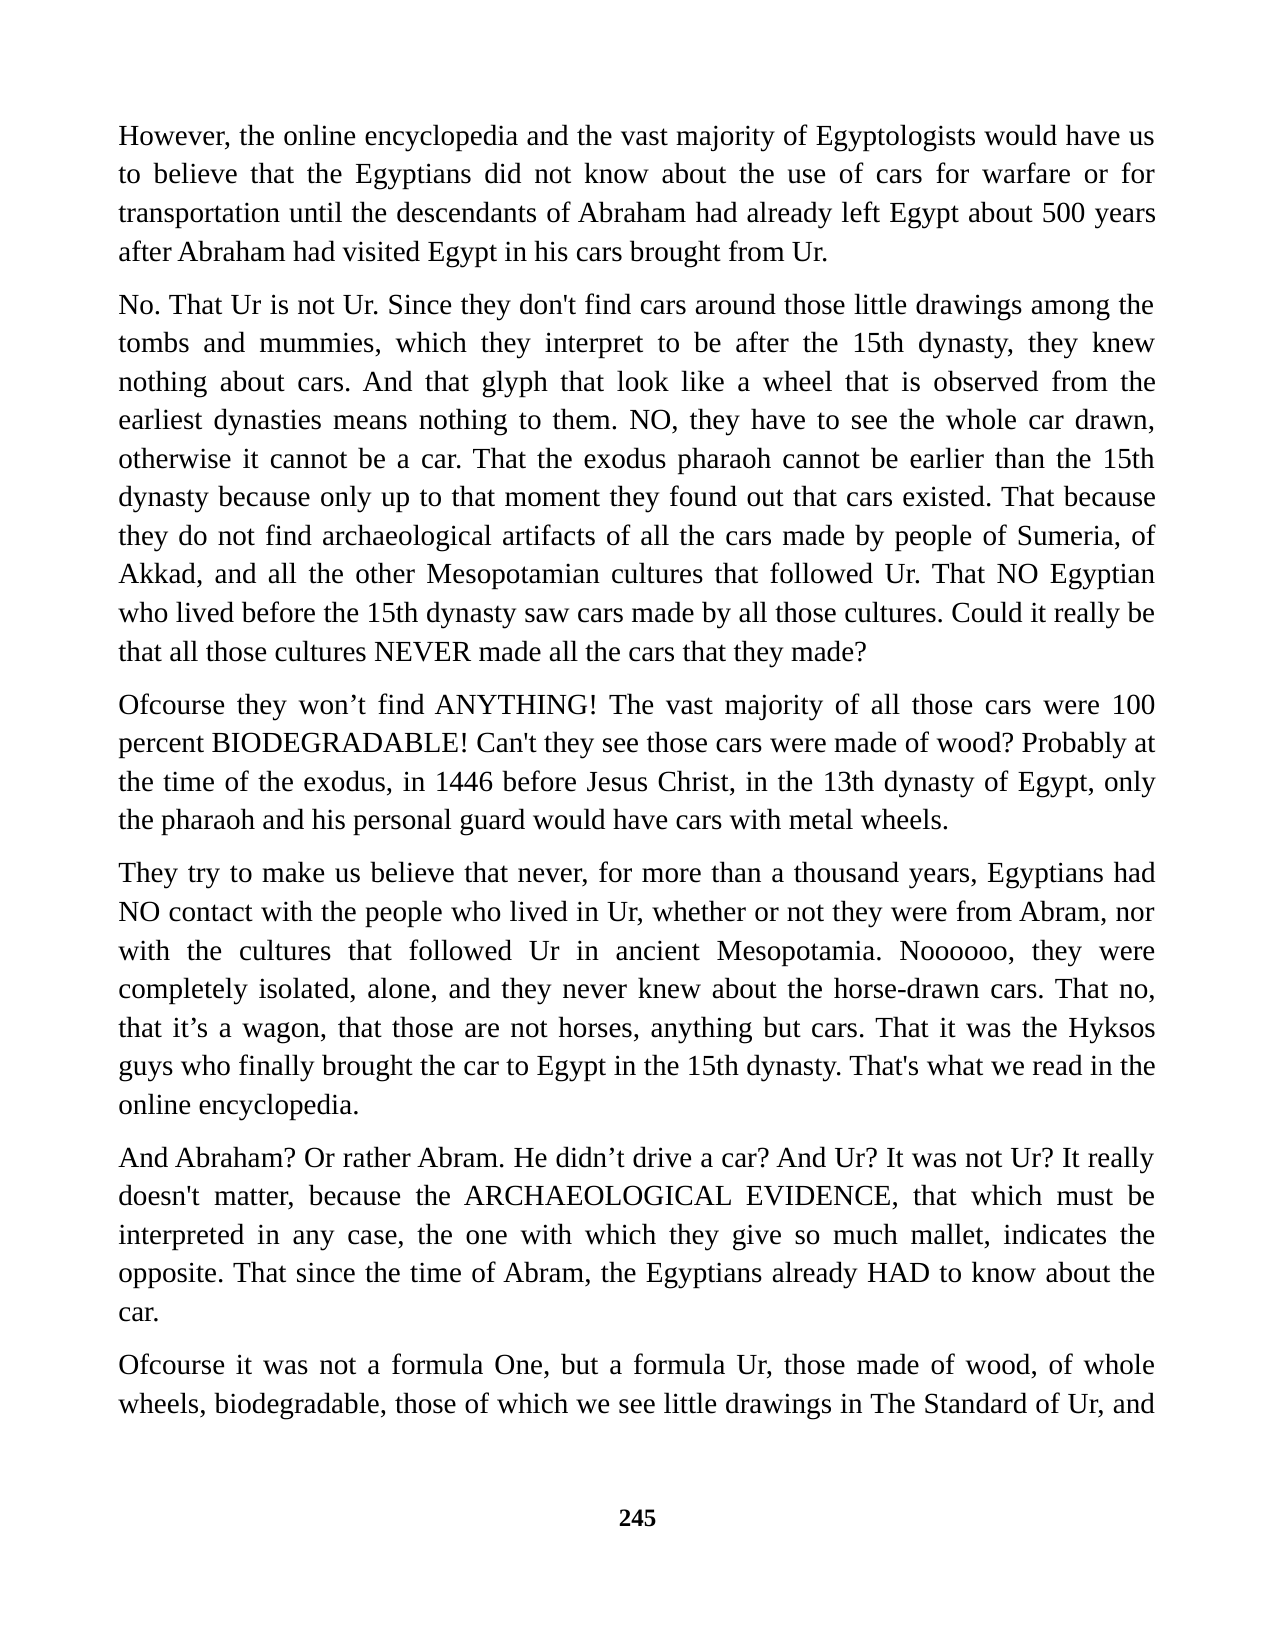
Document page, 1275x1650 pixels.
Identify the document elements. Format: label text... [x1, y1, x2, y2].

text However, the online encyclopedia and the vast majority of Egyptologists would have us to believe that the Egyptians did not know about the use of cars for warfare or for transportation until the descendants of Abraham had already left Egypt about 500 years after Abraham had visited Egypt in his cars brought from Ur. [118, 118, 1157, 267]
text No. That Ur is not Ur. Since they don't find cars around those little drawings among the tombs and mummies, which they interpret to be after the 15th dynasty, they knew nothing about cars. And that glyph that look like a wheel that is observed from the earliest dynasties means nothing to them. NO, they have to see the whole car drawn, otherwise it cannot be a car. That the exodus pharaoh cannot be earlier than the 15th dynasty because only up to that moment they found out that cars existed. That because they do not find archaeological artifacts of all the cars made by people of Sumeria, of Akkad, and all the other Mesopotamian cultures that followed Ur. That NO Egyptian who lived before the 15th dynasty saw cars made by all those cultures. Could it really be that all those cultures NEVER made all the cars that they made? [118, 287, 1157, 667]
text They try to make us believe that never, for more than a thousand years, Egyptians had NO contact with the people who lived in Ur, whether or not they were from Abram, nor with the cultures that followed Ur in ancient Mesopotamia. Noooooo, they were completely isolated, alone, and they never knew about the horse-drawn cars. That no, that it’s a wagon, that those are not horses, anything but cars. That it was the Hyksos guys who finally brought the car to Egypt in the 15th dynasty. That's what we read in the online encyclopedia. [118, 856, 1157, 1120]
text And Abraham? Or rather Abram. He didn’t drive a car? And Ur? It was not Ur? It really doesn't matter, because the ARCHAEOLOGICAL EVIDENCE, that which must be interpreted in any case, the one with which they give so much mallet, indicates the opposite. That since the time of Abram, the Egyptians already HAD to know about the car. [118, 1140, 1157, 1328]
text Ofcourse it was not a formula One, but a formula Ur, those made of wood, of whole wheels, biodegradable, those of which we see little drawings in The Standard of Ur, and [118, 1347, 1157, 1419]
text Ofcourse they won’t find ANYTHING! The vast majority of all those cars were 100 percent BIODEGRADABLE! Can't they see those cars were made of wood? Probably at the time of the exodus, in 1446 before Jesus Christ, in the 13th dynasty of Egypt, only the pharaoh and his personal guard would have cars with metal wheels. [118, 687, 1157, 836]
